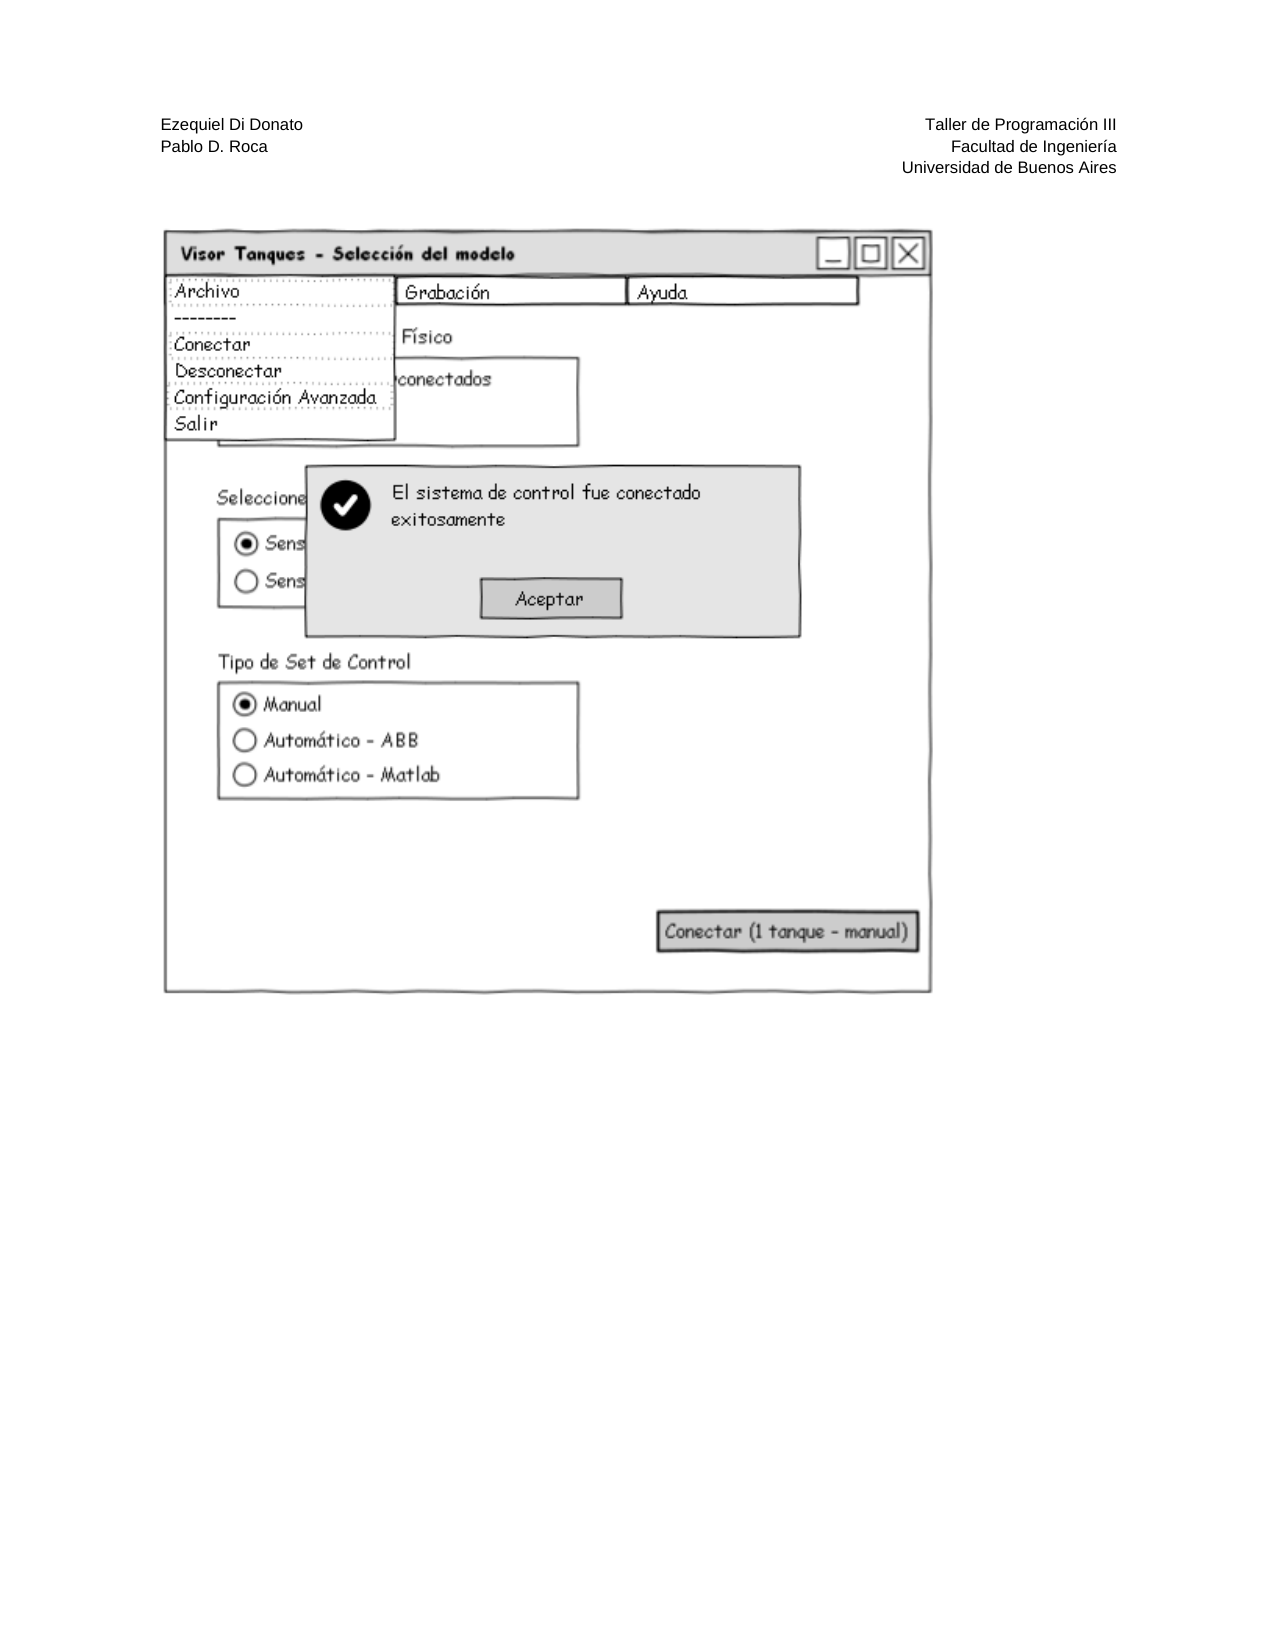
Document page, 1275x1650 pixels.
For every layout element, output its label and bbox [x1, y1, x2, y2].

picture [150, 215, 947, 1012]
